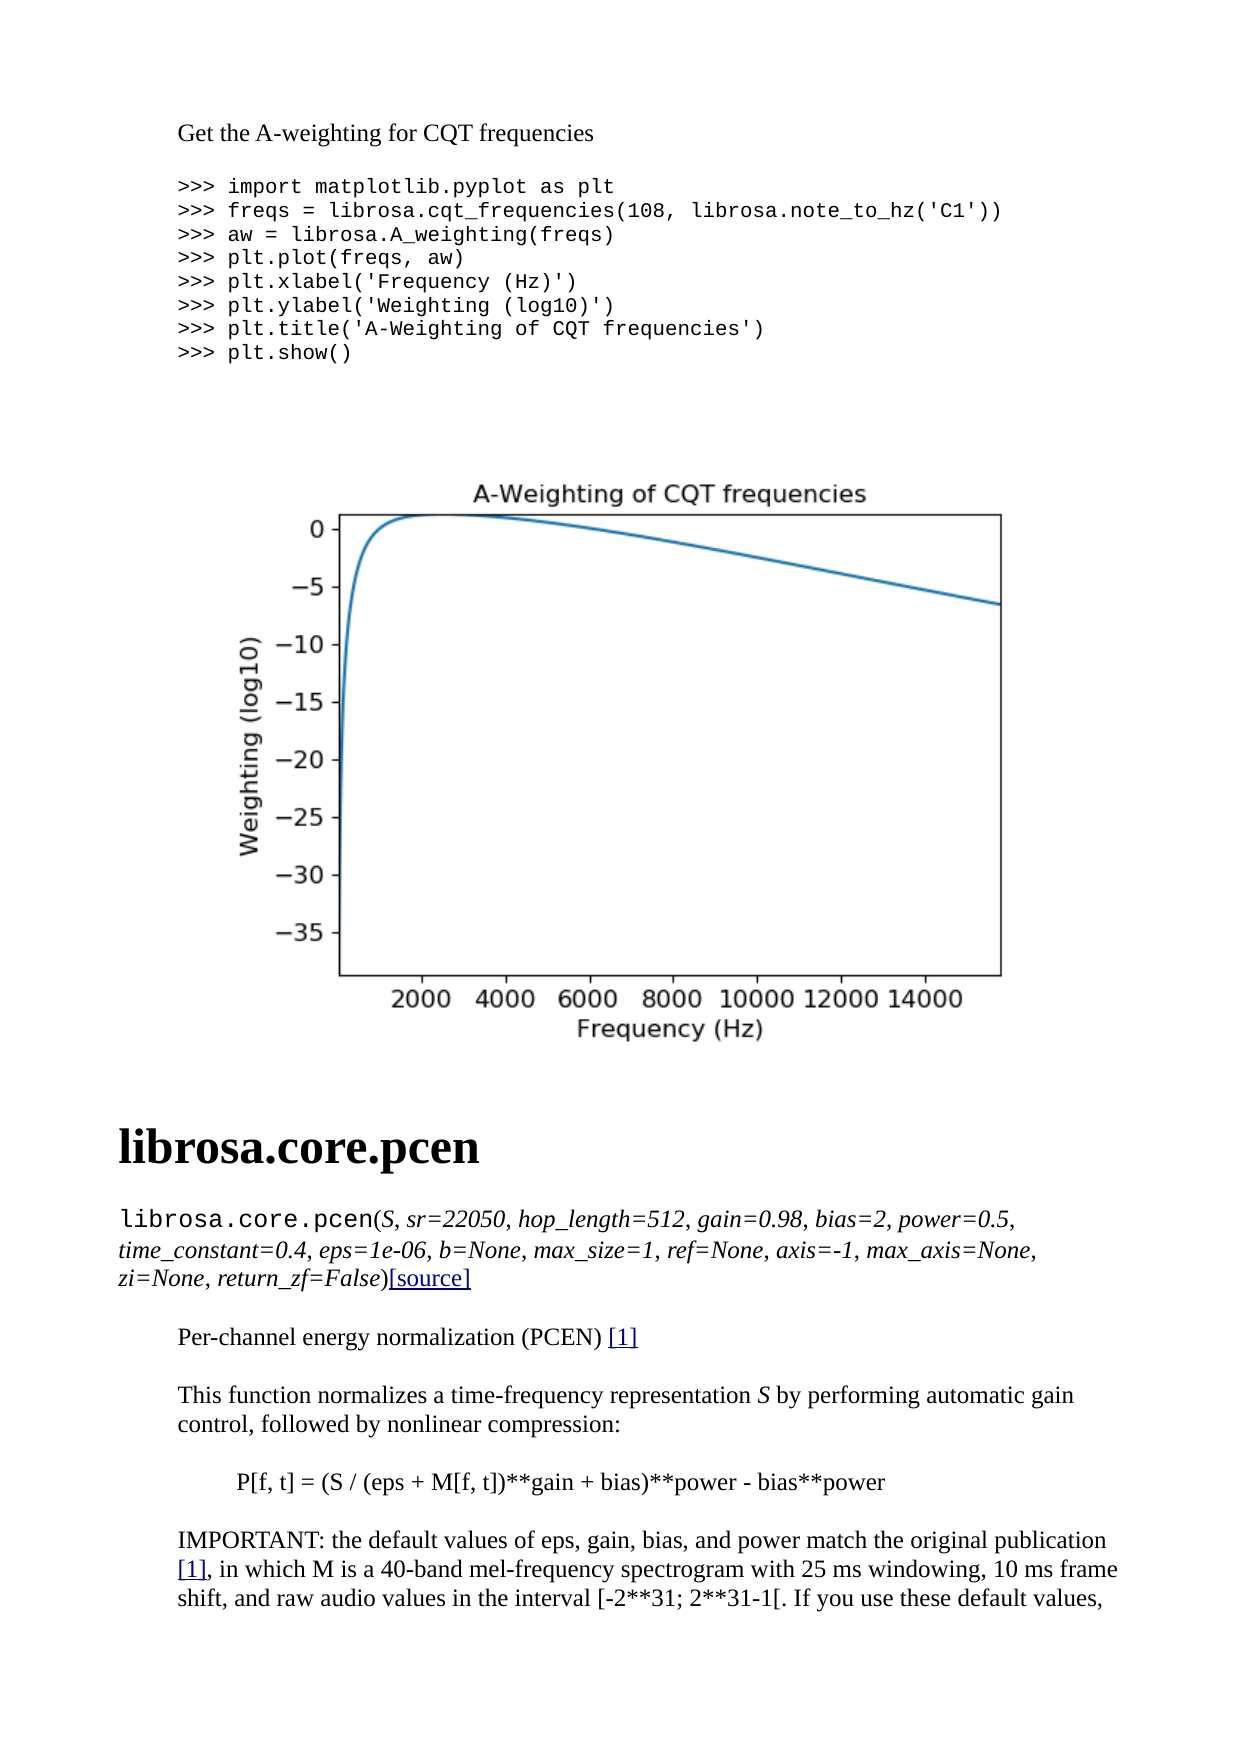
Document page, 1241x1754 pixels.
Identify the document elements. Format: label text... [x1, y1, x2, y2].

text >>> freqs = librosa.cqt_frequencies(108, librosa.note_to_hz('C1')) [177, 200, 1122, 224]
list Get the A-weighting for CQT frequencies [177, 118, 1122, 147]
text >>> plt.xlabel('Frequency (Hz)') [177, 271, 1122, 294]
list This function normalizes a time-frequency representation S by performing automatic gain control, followed by nonlinear compression: [177, 1380, 1122, 1437]
picture [150, 408, 1095, 1117]
text >>> plt.title('A-Weighting of CQT frequencies') [177, 318, 1122, 342]
text >>> plt.plot(freqs, aw) [177, 247, 1122, 271]
list IMPORTANT: the default values of eps, gain, bias, and power match the original publication [1], in which M is a 40-band mel-frequency spectrogram with 25 ms windowing, 10 ms frame shift, and raw audio values in the interval [-2**31; 2**31-1[. If you use these default values, [177, 1525, 1122, 1611]
subtitle librosa.core.pcen(S, sr=22050, hop_length=512, gain=0.98, bias=2, power=0.5, time_constant=0.4, eps=1e-06, b=None, max_size=1, ref=None, axis=-1, max_axis=None, zi=None, return_zf=False)[source] [118, 1204, 1122, 1292]
text >>> import matplotlib.pyplot as plt [177, 176, 1122, 200]
text P[f, t] = (S / (eps + M[f, t])**gain + bias)**power - bias**power [236, 1467, 1063, 1496]
text >>> plt.ylabel('Weighting (log10)') [177, 294, 1122, 318]
text >>> plt.show() [177, 342, 1122, 366]
subtitle librosa.core.pcen [118, 395, 1122, 1174]
text >>> aw = librosa.A_weighting(freqs) [177, 224, 1122, 247]
list Per-channel energy normalization (PCEN) [1] [177, 1322, 1122, 1351]
